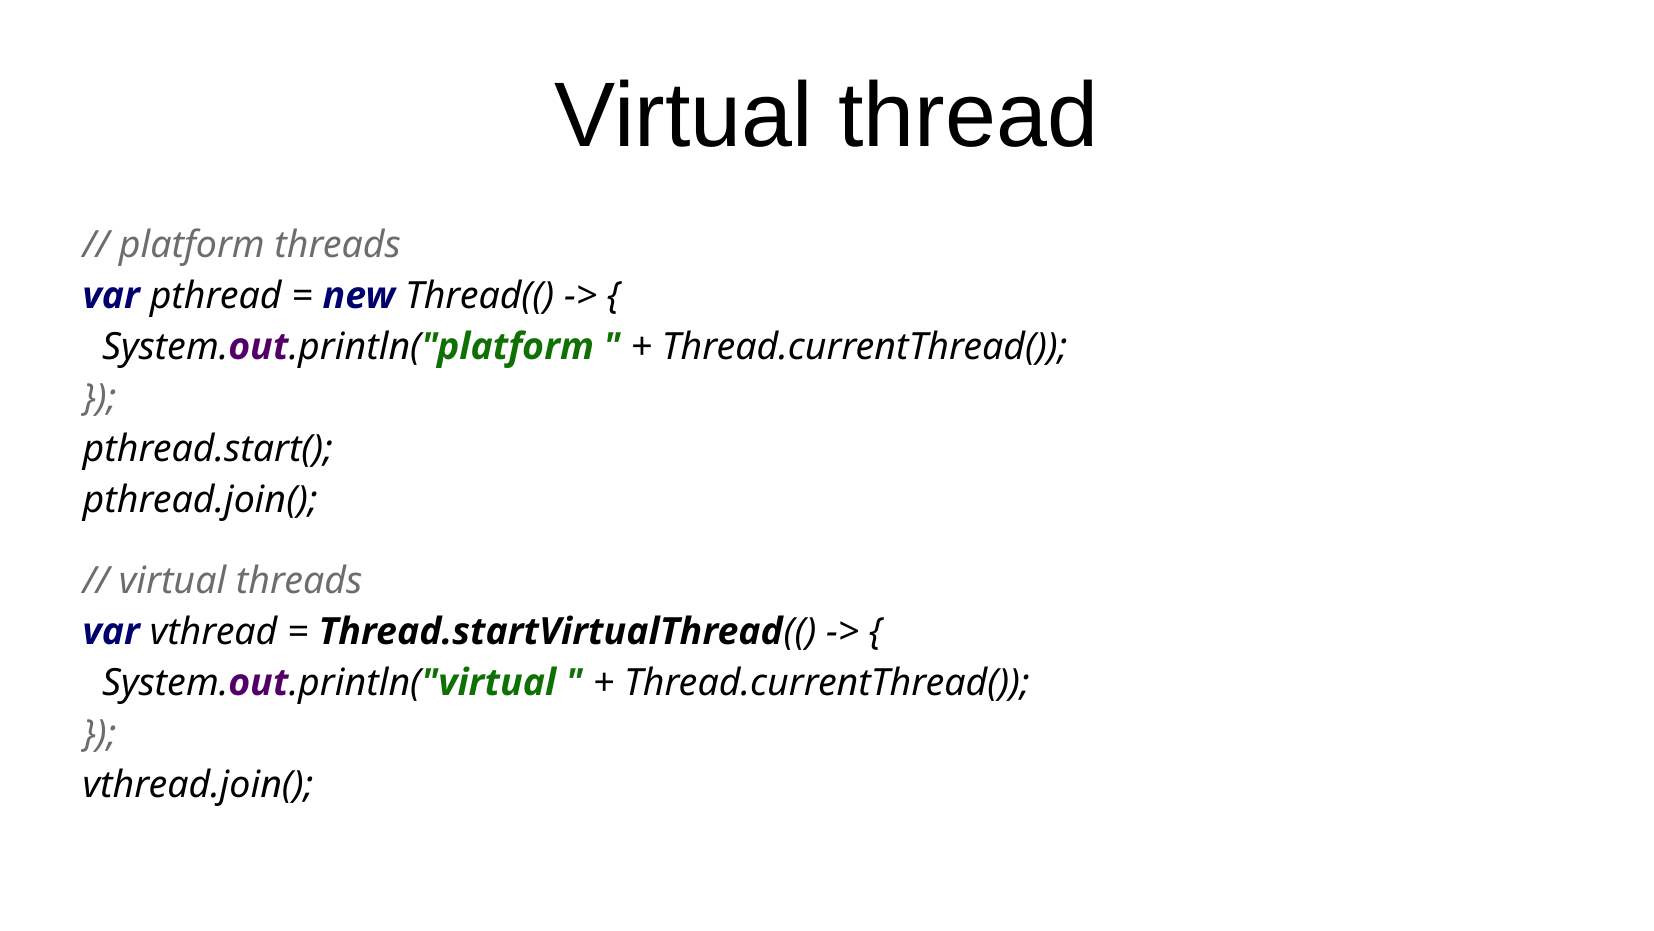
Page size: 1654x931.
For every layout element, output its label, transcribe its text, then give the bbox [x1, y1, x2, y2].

title Virtual thread [82, 37, 1571, 193]
list // platform threads var pthread = new Thread(() -> { System.out.println("platform " + Thread.currentThread()); }); pthread.start(); pthread.join(); // virtual threads var vthread = Thread.startVirtualThread(() -> { System.out.println("virtual " + Thread.currentThread()); }); vthread.join(); [82, 217, 1571, 841]
